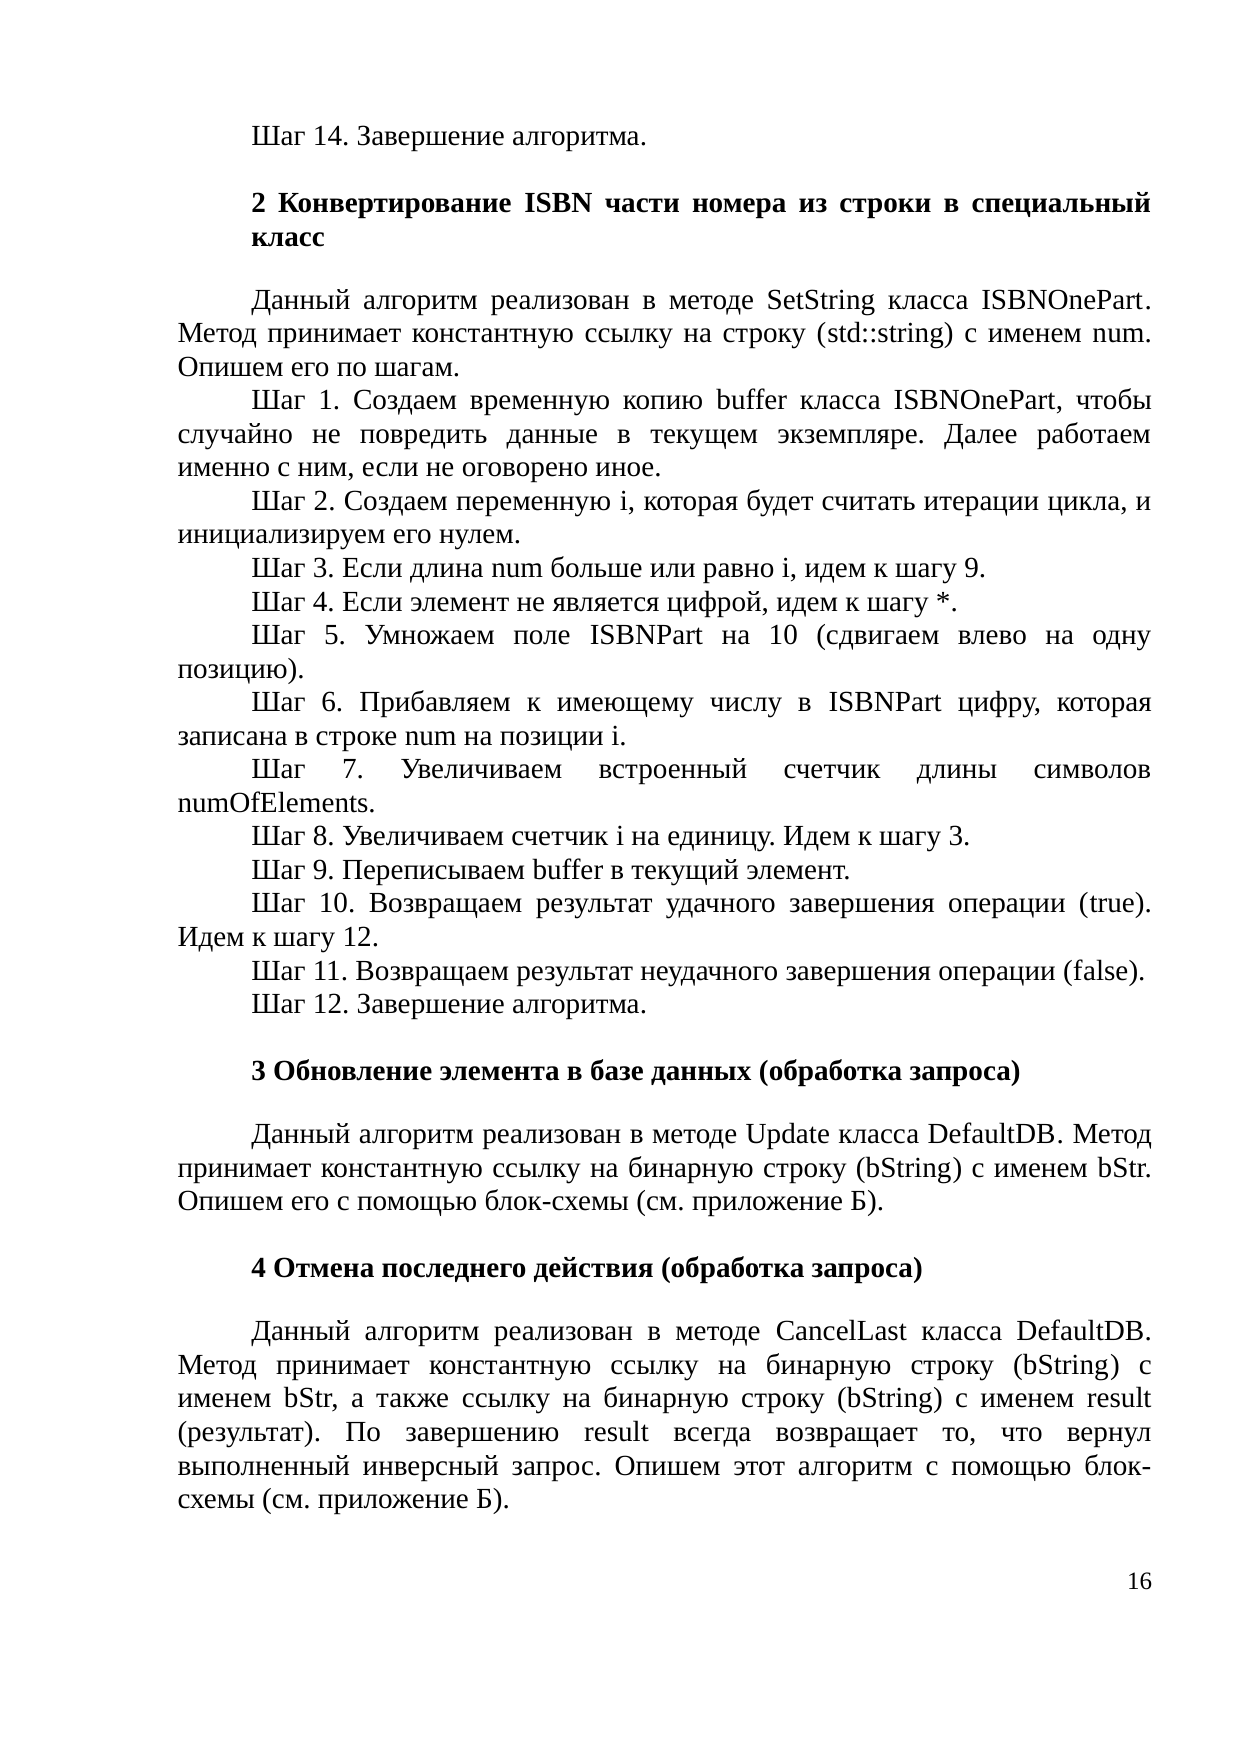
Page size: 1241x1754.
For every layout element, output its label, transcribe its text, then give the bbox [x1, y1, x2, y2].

text Шаг 14. Завершение алгоритма. [177, 118, 1152, 152]
text Шаг 6. Прибавляем к имеющему числу в ISBNPart цифру, которая записана в строке num на позиции i. [177, 684, 1152, 751]
text Шаг 3. Если длина num больше или равно i, идем к шагу 9. [177, 550, 1152, 584]
subtitle 2 Конвертирование ISBN части номера из строки в специальный класс [251, 185, 1152, 252]
text Шаг 1. Создаем временную копию buffer класса ISBNOnePart, чтобы случайно не повредить данные в текущем экземпляре. Далее работаем именно с ним, если не оговорено иное. [177, 382, 1152, 483]
text Шаг 5. Умножаем поле ISBNPart на 10 (сдвигаем влево на одну позицию). [177, 617, 1152, 684]
text Шаг 11. Возвращаем результат неудачного завершения операции (false). [177, 953, 1152, 986]
text Шаг 8. Увеличиваем счетчик i на единицу. Идем к шагу 3. [177, 818, 1152, 852]
text Шаг 7. Увеличиваем встроенный счетчик длины символов numOfElements. [177, 751, 1152, 818]
text Данный алгоритм реализован в методе Update класса DefaultDB. Метод принимает константную ссылку на бинарную строку (bString) с именем bStr. Опишем его с помощью блок-схемы (см. приложение Б). [177, 1116, 1152, 1217]
text Данный алгоритм реализован в методе SetString класса ISBNOnePart. Метод принимает константную ссылку на строку (std::string) с именем num. Опишем его по шагам. [177, 282, 1152, 382]
subtitle 4 Отмена последнего действия (обработка запроса) [251, 1250, 1152, 1284]
text Данный алгоритм реализован в методе CancelLast класса DefaultDB. Метод принимает константную ссылку на бинарную строку (bString) с именем bStr, а также ссылку на бинарную строку (bString) с именем result (результат). По завершению result всегда возвращает то, что вернул выполненный инверсный запрос. Опишем этот алгоритм с помощью блок-схемы (см. приложение Б). [177, 1313, 1152, 1515]
text Шаг 10. Возвращаем результат удачного завершения операции (true). Идем к шагу 12. [177, 886, 1152, 953]
text Шаг 9. Переписываем buffer в текущий элемент. [177, 852, 1152, 886]
text Шаг 12. Завершение алгоритма. [177, 986, 1152, 1020]
text Шаг 2. Создаем переменную i, которая будет считать итерации цикла, и инициализируем его нулем. [177, 483, 1152, 550]
text Шаг 4. Если элемент не является цифрой, идем к шагу *. [177, 584, 1152, 617]
subtitle 3 Обновление элемента в базе данных (обработка запроса) [251, 1053, 1152, 1087]
